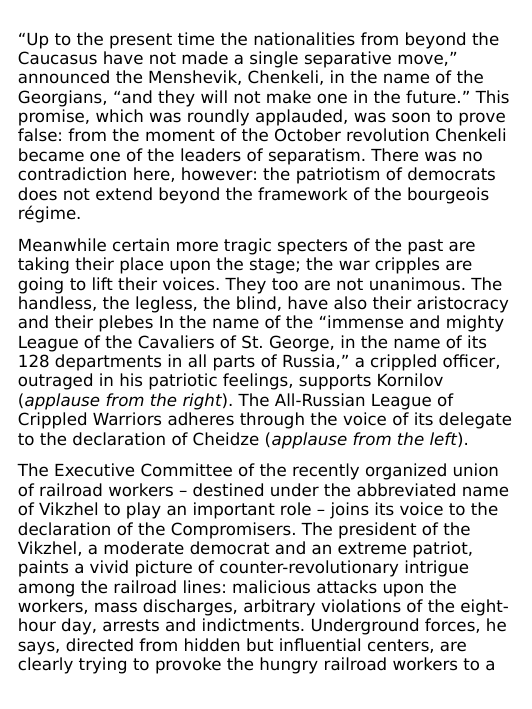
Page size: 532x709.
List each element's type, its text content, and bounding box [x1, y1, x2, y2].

text “Up to the present time the nationalities from beyond the Caucasus have not made a single separative move,” announced the Menshevik, Chenkeli, in the name of the Georgians, “and they will not make one in the future.” This promise, which was roundly applauded, was soon to prove false: from the moment of the October revolution Chenkeli became one of the leaders of separatism. There was no contradiction here, however: the patriotism of democrats does not extend beyond the framework of the bourgeois régime. [18, 29, 514, 223]
text The Executive Committee of the recently organized union of railroad workers – destined under the abbreviated name of Vikzhel to play an important role – joins its voice to the declaration of the Compromisers. The president of the Vikzhel, a moderate democrat and an extreme patriot, paints a vivid picture of counter-revolutionary intrigue among the railroad lines: malicious attacks upon the workers, mass discharges, arbitrary violations of the eight-hour day, arrests and indictments. Underground forces, he says, directed from hidden but influential centers, are clearly trying to provoke the hungry railroad workers to a [18, 461, 514, 674]
text Meanwhile certain more tragic specters of the past are taking their place upon the stage; the war cripples are going to lift their voices. They too are not unanimous. The handless, the legless, the blind, have also their aristocracy and their plebes In the name of the “immense and mighty League of the Cavaliers of St. George, in the name of its 128 departments in all parts of Russia,” a crippled officer, outraged in his patriotic feelings, supports Kornilov (applause from the right). The All-Russian League of Crippled Warriors adheres through the voice of its delegate to the declaration of Cheidze (applause from the left). [18, 236, 514, 449]
